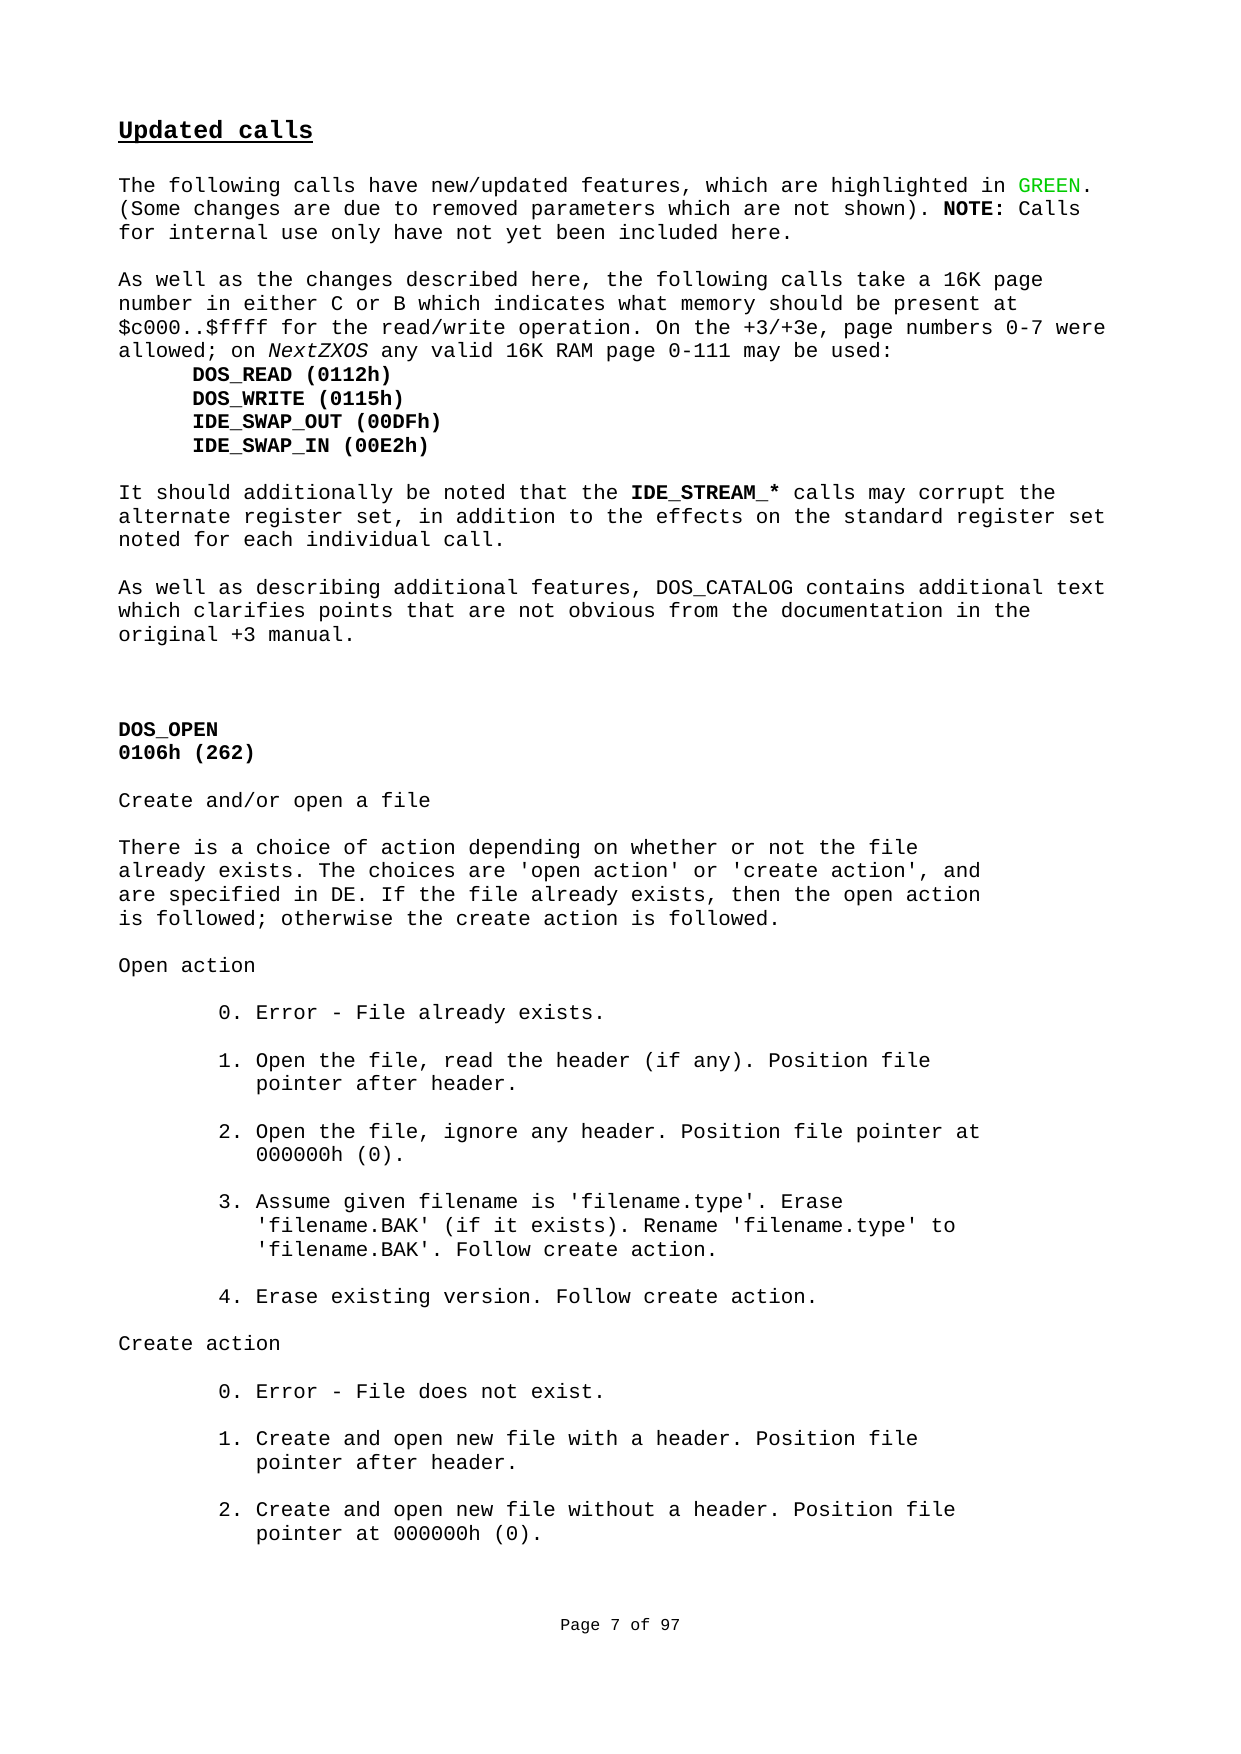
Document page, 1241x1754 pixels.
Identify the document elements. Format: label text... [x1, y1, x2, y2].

text DOS_READ (0112h) [118, 364, 1122, 388]
text As well as describing additional features, DOS_CATALOG contains additional text which clarifies points that are not obvious from the documentation in the original +3 manual. [118, 577, 1122, 648]
text Open action [118, 955, 1122, 979]
text IDE_SWAP_IN (00E2h) [118, 435, 1122, 458]
text 1. Create and open new file with a header. Position file [118, 1428, 1122, 1452]
text are specified in DE. If the file already exists, then the open action [118, 884, 1122, 908]
text 0. Error - File already exists. [118, 1002, 1122, 1026]
text 2. Open the file, ignore any header. Position file pointer at [118, 1121, 1122, 1144]
text Create action [118, 1333, 1122, 1357]
text DOS_WRITE (0115h) [118, 388, 1122, 411]
text 3. Assume given filename is 'filename.type'. Erase [118, 1192, 1122, 1215]
text It should additionally be noted that the IDE_STREAM_* calls may corrupt the alternate register set, in addition to the effects on the standard register set noted for each individual call. [118, 482, 1122, 553]
text already exists. The choices are 'open action' or 'create action', and [118, 861, 1122, 884]
text 000000h (0). [118, 1144, 1122, 1168]
text Create and/or open a file [118, 789, 1122, 813]
text pointer after header. [118, 1073, 1122, 1097]
text pointer at 000000h (0). [118, 1523, 1122, 1546]
text 4. Erase existing version. Follow create action. [118, 1286, 1122, 1310]
text 2. Create and open new file without a header. Position file [118, 1499, 1122, 1523]
text 'filename.BAK' (if it exists). Rename 'filename.type' to [118, 1215, 1122, 1239]
text The following calls have new/updated features, which are highlighted in GREEN. (Some changes are due to removed parameters which are not shown). NOTE: Calls for internal use only have not yet been included here. [118, 175, 1122, 246]
text 1. Open the file, read the header (if any). Position file [118, 1050, 1122, 1073]
text 0. Error - File does not exist. [118, 1381, 1122, 1404]
text 'filename.BAK'. Follow create action. [118, 1239, 1122, 1262]
text As well as the changes described here, the following calls take a 16K page number in either C or B which indicates what memory should be present at $c000..$ffff for the read/write operation. On the +3/+3e, page numbers 0-7 were allowed; on NextZXOS any valid 16K RAM page 0-111 may be used: [118, 269, 1122, 364]
text pointer after header. [118, 1452, 1122, 1475]
text DOS_OPEN [118, 719, 1122, 742]
text is followed; otherwise the create action is followed. [118, 908, 1122, 931]
text 0106h (262) [118, 742, 1122, 766]
text Updated calls [118, 118, 1122, 146]
text IDE_SWAP_OUT (00DFh) [118, 411, 1122, 435]
text There is a choice of action depending on whether or not the file [118, 837, 1122, 861]
